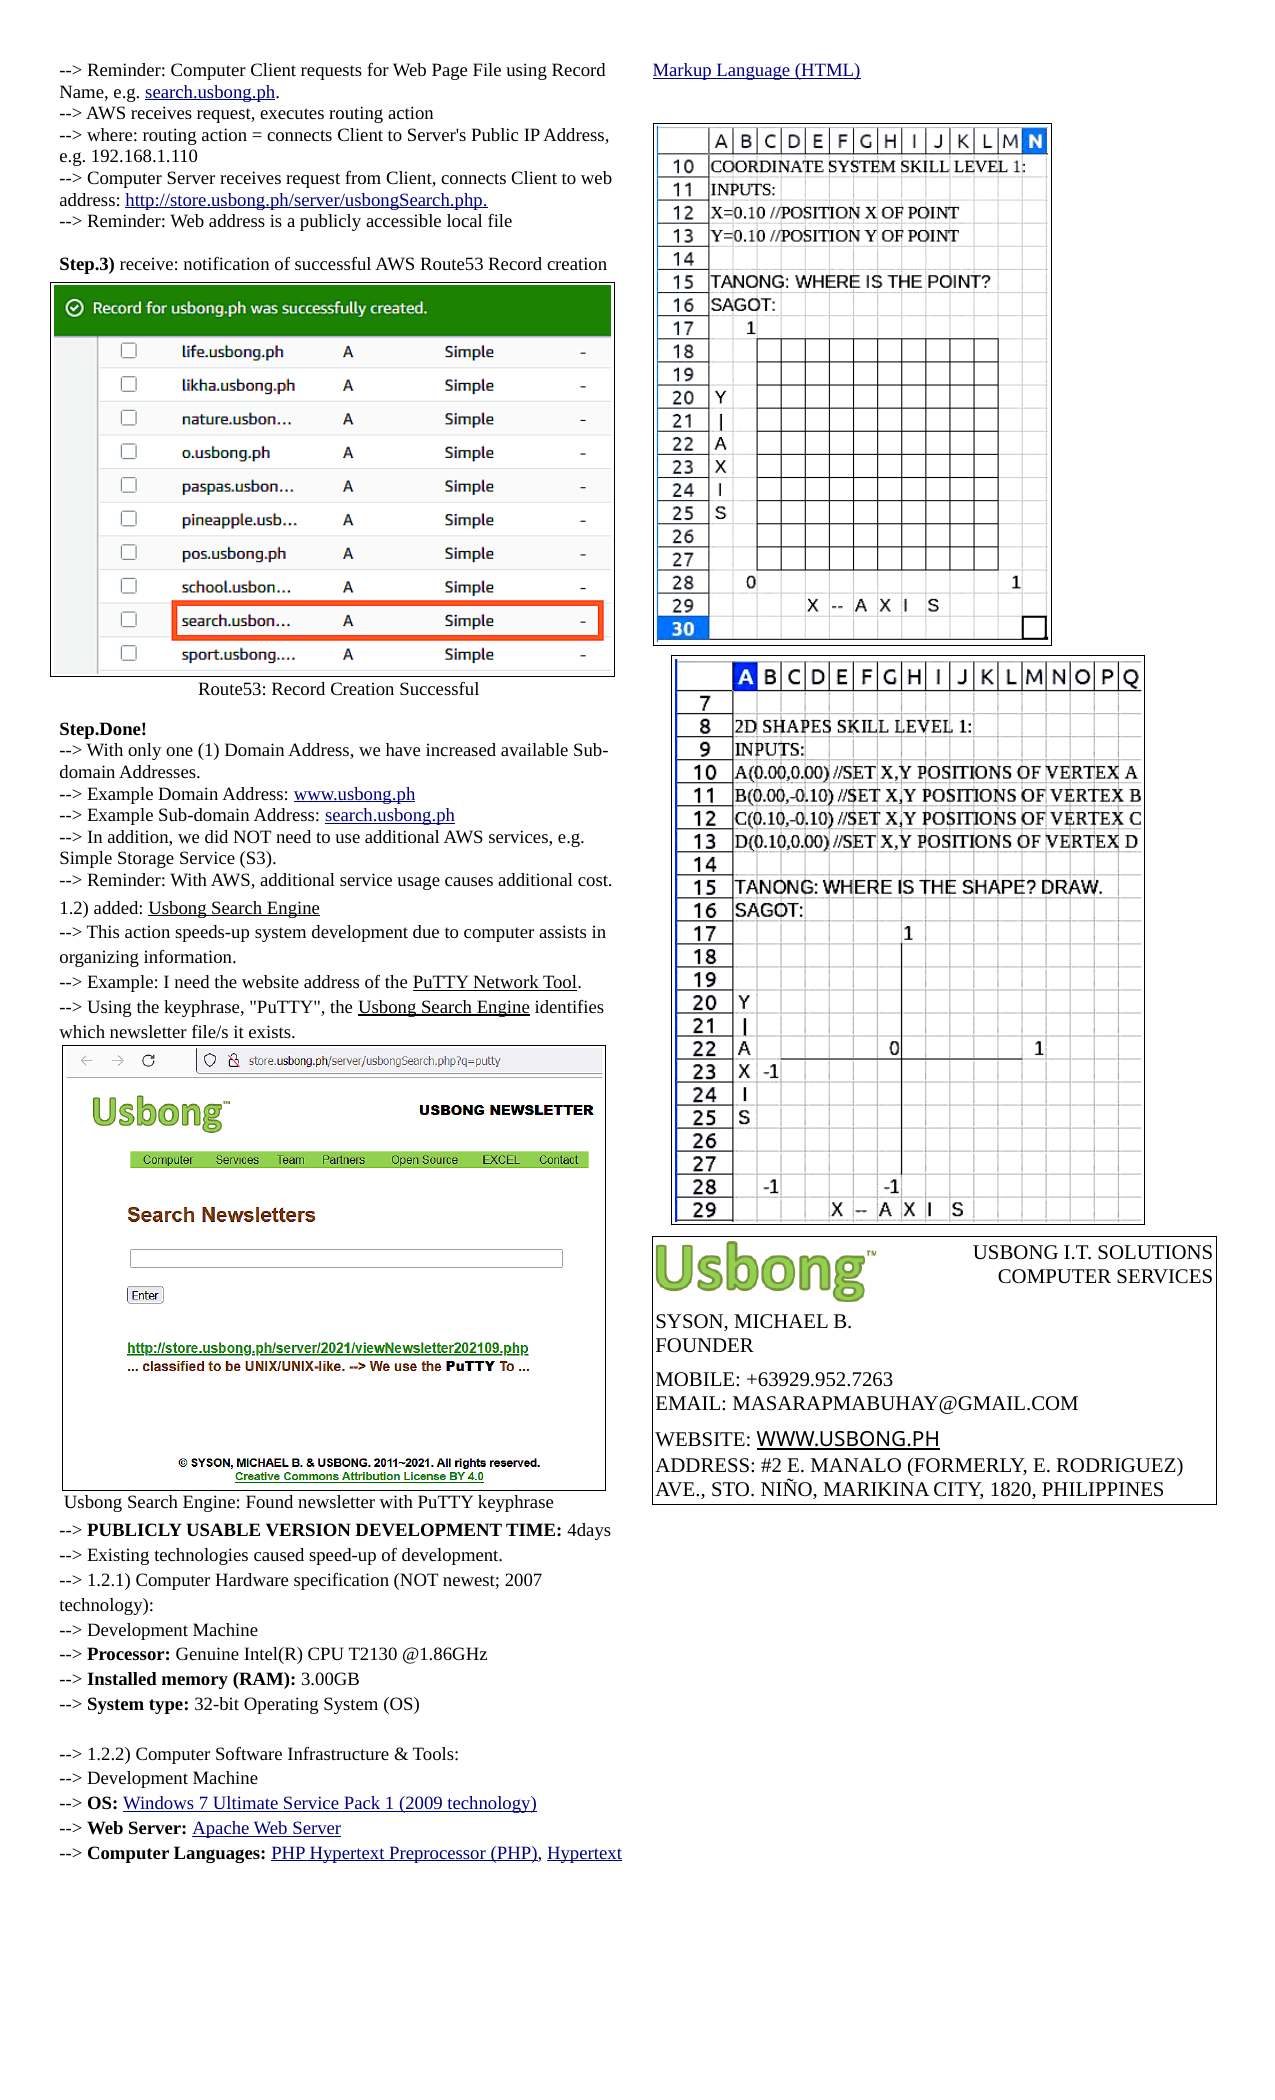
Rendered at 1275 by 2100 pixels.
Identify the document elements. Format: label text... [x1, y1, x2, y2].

text --> Existing technologies caused speed-up of development. [59, 1544, 623, 1566]
picture [655, 1241, 877, 1302]
picture [66, 1048, 603, 1488]
text --> PUBLICLY USABLE VERSION DEVELOPMENT TIME: 4days [59, 1519, 623, 1541]
text --> 1.2.2) Computer Software Infrastructure & Tools: --> Development Machine --> OS: Windows 7 Ultimate Service Pack 1 (2009 technology) --> Web Server: Apache Web Server --> Computer Languages: PHP Hypertext Preprocessor (PHP), Hypertext [59, 1742, 623, 1863]
picture [656, 126, 1049, 642]
picture [675, 659, 1142, 1222]
text --> This action speeds-up system development due to computer assists in organizing information. [59, 921, 623, 968]
text --> Development Machine [59, 1618, 623, 1640]
text 1.2) added: Usbong Search Engine [59, 897, 623, 918]
text --> System type: 32-bit Operating System (OS) [59, 1693, 623, 1739]
subtitle Step.Done! --> With only one (1) Domain Address, we have increased available Sub-domain Addresses. --> Example Domain Address: www.usbong.ph --> Example Sub-domain Address: search.usbong.ph --> In addition, we did NOT need to use additional AWS services, e.g. Simple Storage Service (S3). --> Reminder: With AWS, additional service usage causes additional cost. [59, 718, 623, 890]
subtitle [51, 283, 614, 676]
text --> 1.2.1) Computer Hardware specification (NOT newest; 2007 technology): [59, 1569, 623, 1615]
text --> Using the keyphrase, "PuTTY", the Usbong Search Engine identifies which newsletter file/s it exists. [59, 996, 623, 1042]
text --> Processor: Genuine Intel(R) CPU T2130 @1.86GHz [59, 1643, 623, 1665]
subtitle Route53: Record Creation Successful [59, 674, 623, 699]
subtitle Usbong Search Engine: Found newsletter with PuTTY keyphrase [59, 1058, 623, 1513]
text Markup Language (HTML) [652, 59, 1216, 105]
table_header USBONG I.T. SOLUTIONS COMPUTER SERVICES SYSON, MICHAEL B. FOUNDER MOBILE: +63929.952.7263 EMAIL: MASARAPMABUHAY@GMAIL.COM WEBSITE: WWW.USBONG.PH ADDRESS: #2 E. MANALO (FORMERLY, E. RODRIGUEZ) AVE., STO. NIÑO, MARIKINA CITY, 1820, PHILIPPINES [653, 1237, 1216, 1504]
text --> Example: I need the website address of the PuTTY Network Tool. [59, 971, 623, 992]
subtitle [63, 1046, 605, 1490]
subtitle --> Reminder: Computer Client requests for Web Page File using Record Name, e.g. search.usbong.ph. --> AWS receives request, executes routing action --> where: routing action = connects Client to Server's Public IP Address, e.g. 192.168.1.110 --> Computer Server receives request from Client, connects Client to web address: http://store.usbong.ph/server/usbongSearch.php. --> Reminder: Web address is a publicly accessible local file Step.3) receive: notification of successful AWS Route53 Record creation [59, 59, 623, 275]
picture [54, 285, 611, 674]
text --> Installed memory (RAM): 3.00GB [59, 1668, 623, 1689]
